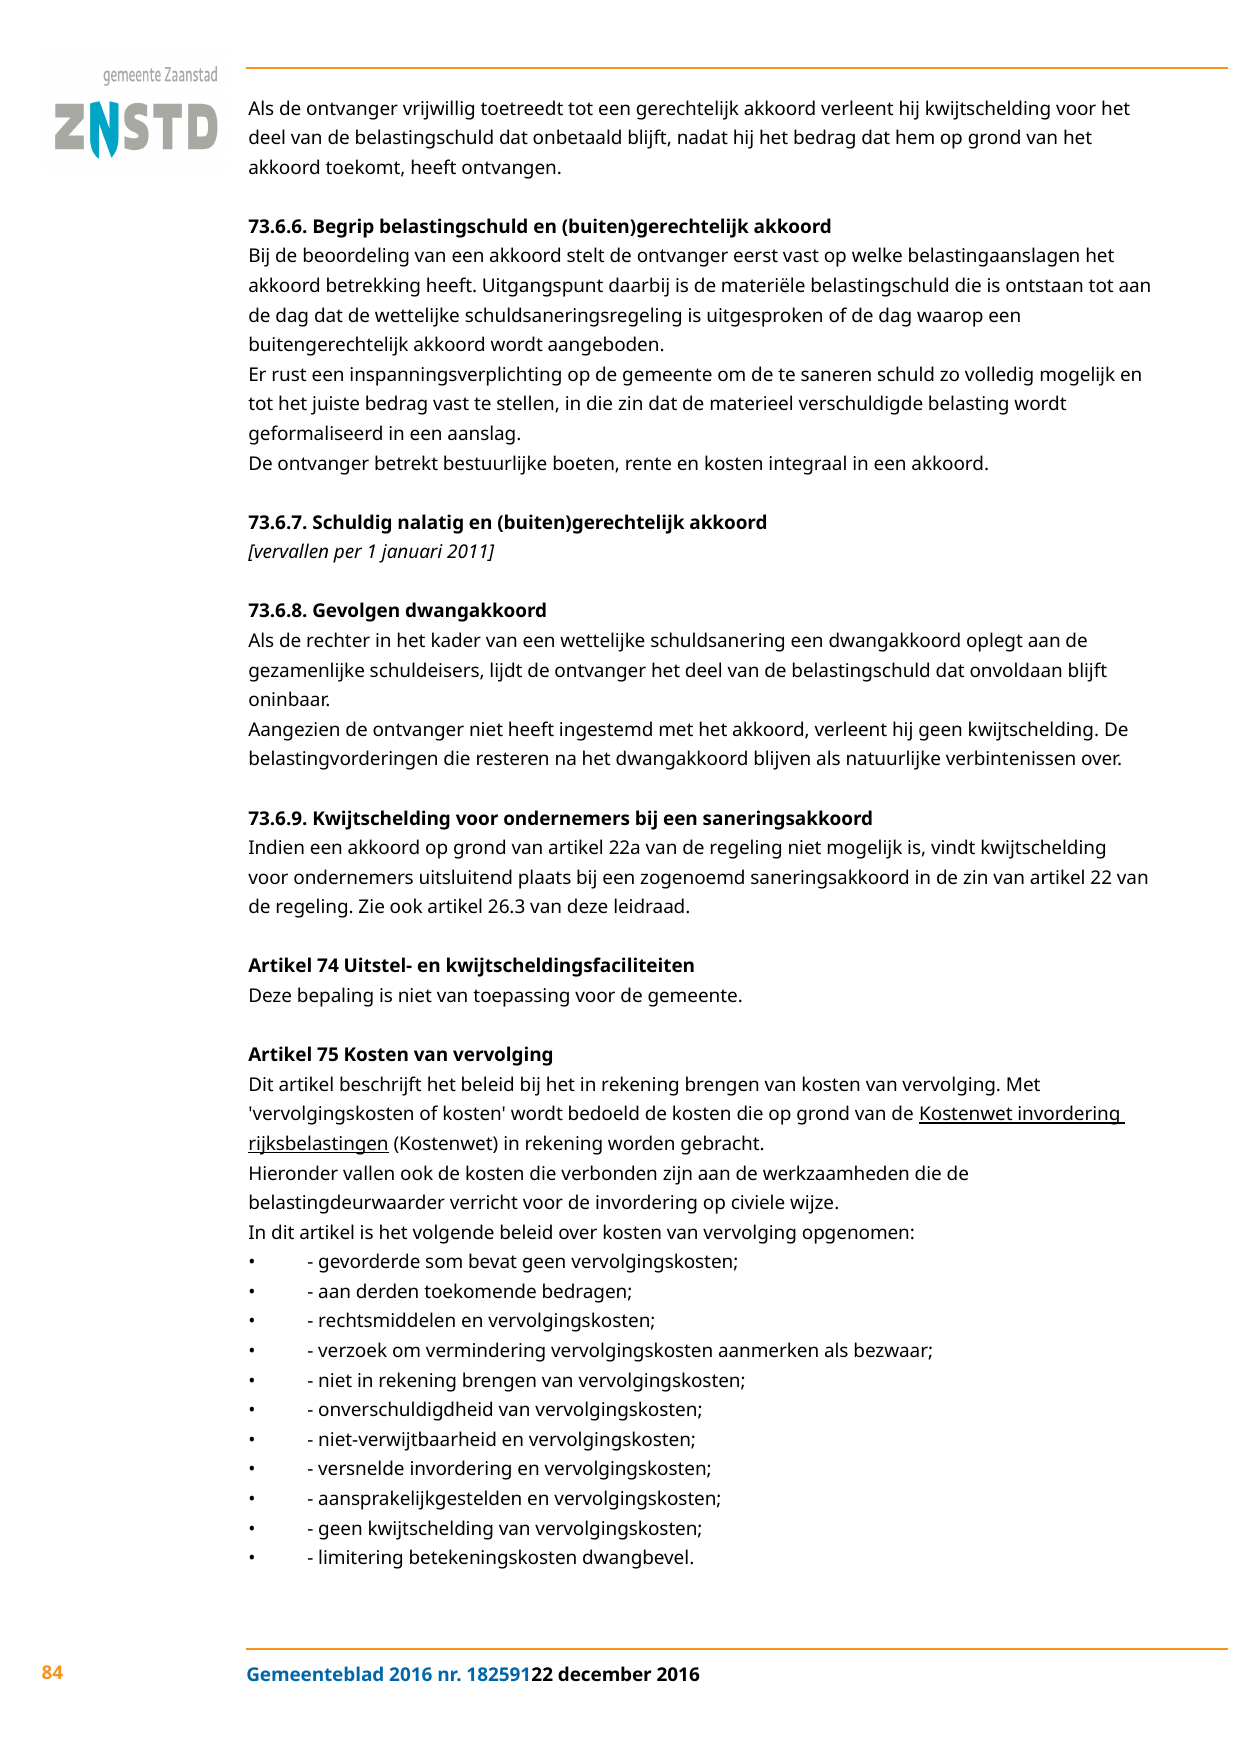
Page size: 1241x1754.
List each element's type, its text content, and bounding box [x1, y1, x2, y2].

list - rechtsmiddelen en vervolgingskosten; [248, 1308, 1152, 1333]
text 73.6.7. Schuldig nalatig en (buiten)gerechtelijk akkoord [248, 509, 1152, 535]
text 73.6.8. Gevolgen dwangakkoord [248, 598, 1152, 623]
picture [41, 47, 231, 172]
list - limitering betekeningskosten dwangbevel. [248, 1544, 1152, 1570]
text Er rust een inspanningsverplichting op de gemeente om de te saneren schuld zo volledig mogelijk en tot het juiste bedrag vast te stellen, in die zin dat de materieel verschuldigde belasting wordt geformaliseerd in een aanslag. [248, 361, 1152, 446]
list - niet-verwijtbaarheid en vervolgingskosten; [248, 1426, 1152, 1452]
text [vervallen per 1 januari 2011] [248, 538, 1152, 564]
list - geen kwijtschelding van vervolgingskosten; [248, 1515, 1152, 1541]
list - gevorderde som bevat geen vervolgingskosten; [248, 1248, 1152, 1274]
text Artikel 75 Kosten van vervolging [248, 1041, 1152, 1067]
list - aansprakelijkgestelden en vervolgingskosten; [248, 1485, 1152, 1511]
text Als de rechter in het kader van een wettelijke schuldsanering een dwangakkoord oplegt aan de gezamenlijke schuldeisers, lijdt de ontvanger het deel van de belastingschuld dat onvoldaan blijft oninbaar. [248, 627, 1152, 712]
text In dit artikel is het volgende beleid over kosten van vervolging opgenomen: [248, 1219, 1152, 1245]
list - verzoek om vermindering vervolgingskosten aanmerken als bezwaar; [248, 1337, 1152, 1363]
text 73.6.6. Begrip belastingschuld en (buiten)gerechtelijk akkoord [248, 213, 1152, 239]
text Aangezien de ontvanger niet heeft ingestemd met het akkoord, verleent hij geen kwijtschelding. De belastingvorderingen die resteren na het dwangakkoord blijven als natuurlijke verbintenissen over. [248, 716, 1152, 771]
text Deze bepaling is niet van toepassing voor de gemeente. [248, 982, 1152, 1008]
text Hieronder vallen ook de kosten die verbonden zijn aan de werkzaamheden die de belastingdeurwaarder verricht voor de invordering op civiele wijze. [248, 1160, 1152, 1215]
text Als de ontvanger vrijwillig toetreedt tot een gerechtelijk akkoord verleent hij kwijtschelding voor het deel van de belastingschuld dat onbetaald blijft, nadat hij het bedrag dat hem op grond van het akkoord toekomt, heeft ontvangen. [248, 95, 1152, 180]
text De ontvanger betrekt bestuurlijke boeten, rente en kosten integraal in een akkoord. [248, 450, 1152, 476]
list - versnelde invordering en vervolgingskosten; [248, 1456, 1152, 1481]
text 73.6.9. Kwijtschelding voor ondernemers bij een saneringsakkoord [248, 805, 1152, 831]
list - aan derden toekomende bedragen; [248, 1278, 1152, 1304]
list - niet in rekening brengen van vervolgingskosten; [248, 1367, 1152, 1393]
list - onverschuldigdheid van vervolgingskosten; [248, 1396, 1152, 1422]
text Artikel 74 Uitstel- en kwijtscheldingsfaciliteiten [248, 953, 1152, 978]
text Bij de beoordeling van een akkoord stelt de ontvanger eerst vast op welke belastingaanslagen het akkoord betrekking heeft. Uitgangspunt daarbij is de materiële belastingschuld die is ontstaan tot aan de dag dat de wettelijke schuldsaneringsregeling is uitgesproken of de dag waarop een buitengerechtelijk akkoord wordt aangeboden. [248, 243, 1152, 357]
text Indien een akkoord op grond van artikel 22a van de regeling niet mogelijk is, vindt kwijtschelding voor ondernemers uitsluitend plaats bij een zogenoemd saneringsakkoord in de zin van artikel 22 van de regeling. Zie ook artikel 26.3 van deze leidraad. [248, 834, 1152, 919]
text Dit artikel beschrijft het beleid bij het in rekening brengen van kosten van vervolging. Met 'vervolgingskosten of kosten' wordt bedoeld de kosten die op grond van de Kostenwet invordering rijksbelastingen (Kostenwet) in rekening worden gebracht. [248, 1071, 1152, 1156]
